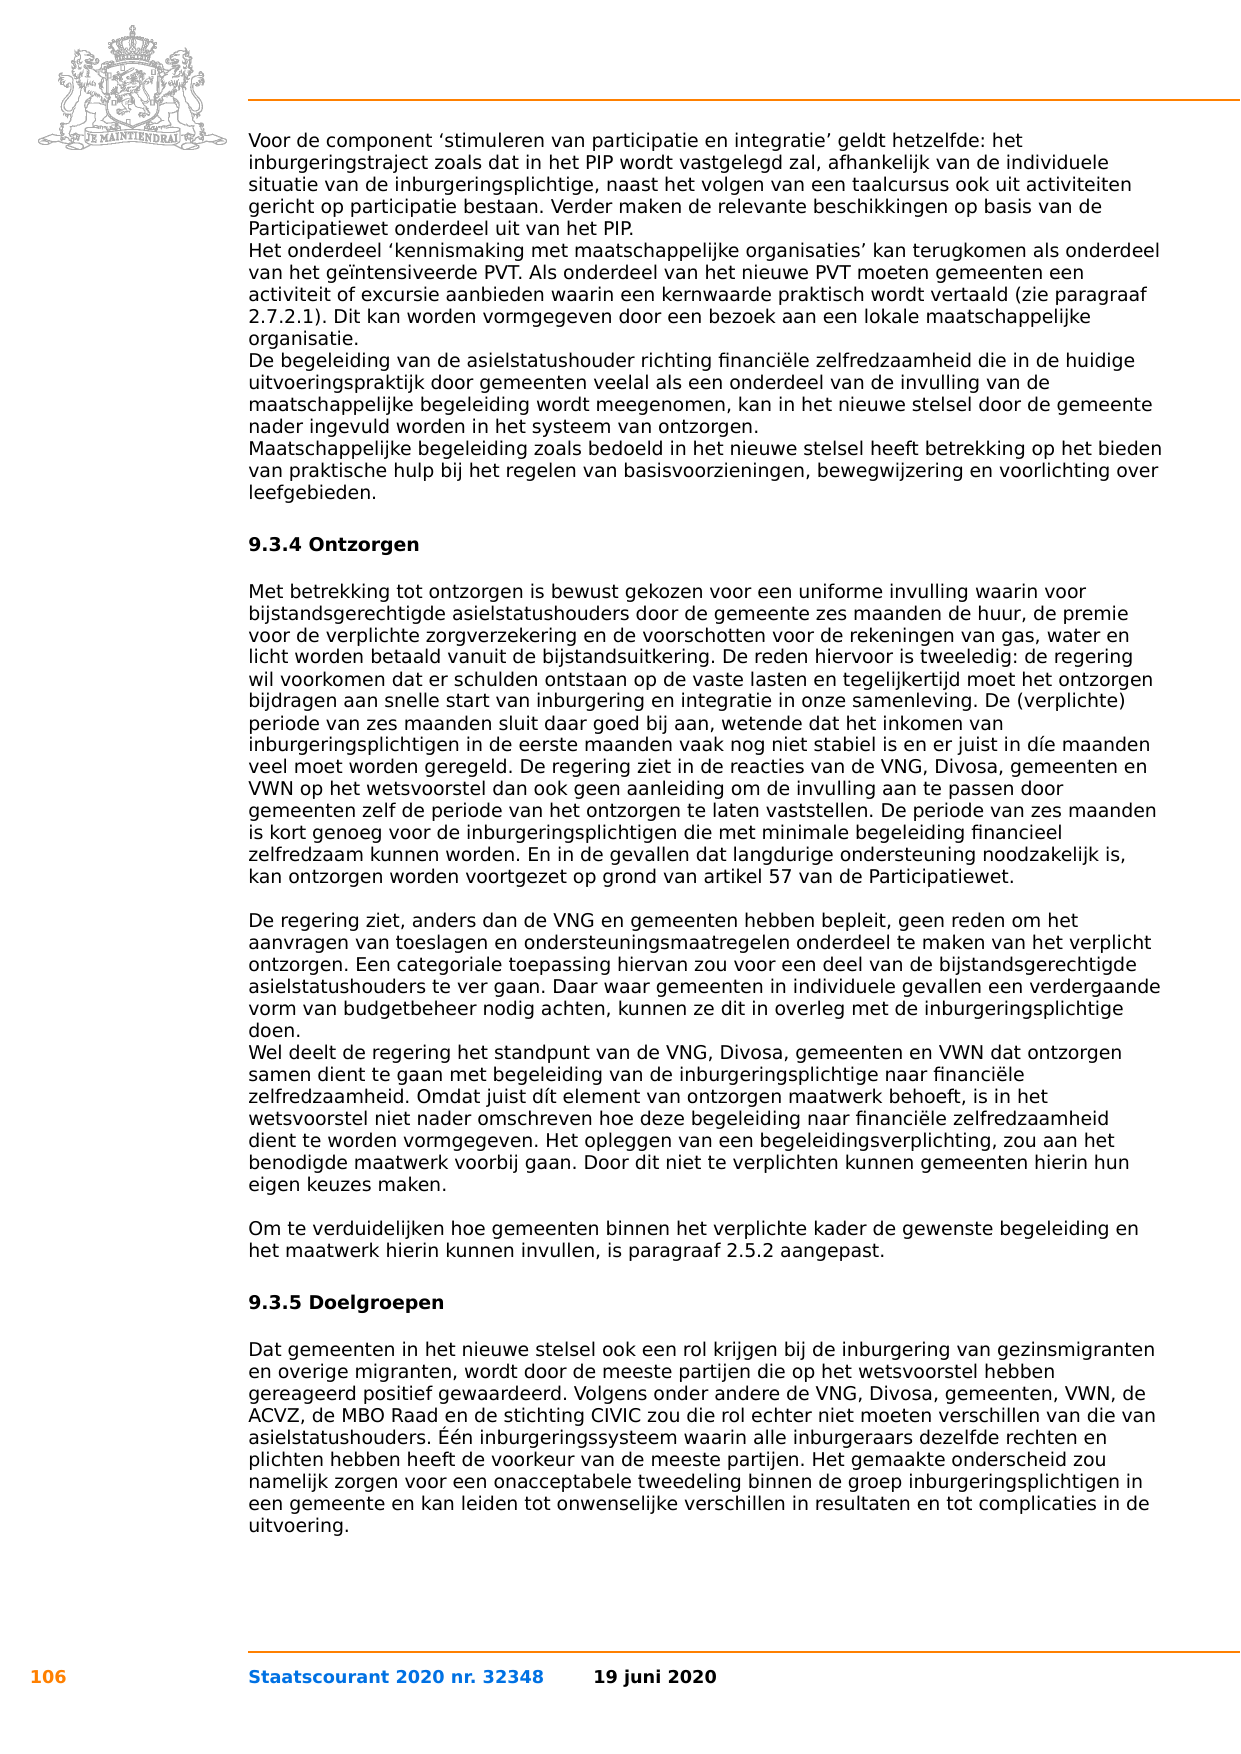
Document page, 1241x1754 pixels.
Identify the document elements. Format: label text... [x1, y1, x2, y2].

text De begeleiding van de asielstatushouder richting financiële zelfredzaamheid die in de huidige uitvoeringspraktijk door gemeenten veelal als een onderdeel van de invulling van de maatschappelijke begeleiding wordt meegenomen, kan in het nieuwe stelsel door de gemeente nader ingevuld worden in het systeem van ontzorgen. [248, 350, 1163, 438]
text Wel deelt de regering het standpunt van de VNG, Divosa, gemeenten en VWN dat ontzorgen samen dient te gaan met begeleiding van de inburgeringsplichtige naar financiële zelfredzaamheid. Omdat juist dít element van ontzorgen maatwerk behoeft, is in het wetsvoorstel niet nader omschreven hoe deze begeleiding naar financiële zelfredzaamheid dient te worden vormgegeven. Het opleggen van een begeleidingsverplichting, zou aan het benodigde maatwerk voorbij gaan. Door dit niet te verplichten kunnen gemeenten hierin hun eigen keuzes maken. [248, 1042, 1163, 1196]
text Om te verduidelijken hoe gemeenten binnen het verplichte kader de gewenste begeleiding en het maatwerk hierin kunnen invullen, is paragraaf 2.5.2 aangepast. [248, 1218, 1163, 1262]
text Dat gemeenten in het nieuwe stelsel ook een rol krijgen bij de inburgering van gezinsmigranten en overige migranten, wordt door de meeste partijen die op het wetsvoorstel hebben gereageerd positief gewaardeerd. Volgens onder andere de VNG, Divosa, gemeenten, VWN, de ACVZ, de MBO Raad en de stichting CIVIC zou die rol echter niet moeten verschillen van die van asielstatushouders. Één inburgeringssysteem waarin alle inburgeraars dezelfde rechten en plichten hebben heeft de voorkeur van de meeste partijen. Het gemaakte onderscheid zou namelijk zorgen voor een onacceptabele tweedeling binnen de groep inburgeringsplichtigen in een gemeente en kan leiden tot onwenselijke verschillen in resultaten en tot complicaties in de uitvoering. [248, 1339, 1163, 1536]
text Met betrekking tot ontzorgen is bewust gekozen voor een uniforme invulling waarin voor bijstandsgerechtigde asielstatushouders door de gemeente zes maanden de huur, de premie voor de verplichte zorgverzekering en de voorschotten voor de rekeningen van gas, water en licht worden betaald vanuit de bijstandsuitkering. De reden hiervoor is tweeledig: de regering wil voorkomen dat er schulden ontstaan op de vaste lasten en tegelijkertijd moet het ontzorgen bijdragen aan snelle start van inburgering en integratie in onze samenleving. De (verplichte) periode van zes maanden sluit daar goed bij aan, wetende dat het inkomen van inburgeringsplichtigen in de eerste maanden vaak nog niet stabiel is en er juist in díe maanden veel moet worden geregeld. De regering ziet in de reacties van de VNG, Divosa, gemeenten en VWN op het wetsvoorstel dan ook geen aanleiding om de invulling aan te passen door gemeenten zelf de periode van het ontzorgen te laten vaststellen. De periode van zes maanden is kort genoeg voor de inburgeringsplichtigen die met minimale begeleiding financieel zelfredzaam kunnen worden. En in de gevallen dat langdurige ondersteuning noodzakelijk is, kan ontzorgen worden voortgezet op grond van artikel 57 van de Participatiewet. [248, 581, 1163, 888]
text Het onderdeel ‘kennismaking met maatschappelijke organisaties’ kan terugkomen als onderdeel van het geïntensiveerde PVT. Als onderdeel van het nieuwe PVT moeten gemeenten een activiteit of excursie aanbieden waarin een kernwaarde praktisch wordt vertaald (zie paragraaf 2.7.2.1). Dit kan worden vormgegeven door een bezoek aan een lokale maatschappelijke organisatie. [248, 240, 1163, 350]
picture [38, 25, 227, 150]
subtitle 9.3.5 Doelgroepen [248, 1292, 1163, 1314]
text Maatschappelijke begeleiding zoals bedoeld in het nieuwe stelsel heeft betrekking op het bieden van praktische hulp bij het regelen van basisvoorzieningen, bewegwijzering en voorlichting over leefgebieden. [248, 438, 1163, 503]
text Voor de component ‘stimuleren van participatie en integratie’ geldt hetzelfde: het inburgeringstraject zoals dat in het PIP wordt vastgelegd zal, afhankelijk van de individuele situatie van de inburgeringsplichtige, naast het volgen van een taalcursus ook uit activiteiten gericht op participatie bestaan. Verder maken de relevante beschikkingen op basis van de Participatiewet onderdeel uit van het PIP. [248, 130, 1163, 240]
subtitle 9.3.4 Ontzorgen [248, 533, 1163, 556]
text De regering ziet, anders dan de VNG en gemeenten hebben bepleit, geen reden om het aanvragen van toeslagen en ondersteuningsmaatregelen onderdeel te maken van het verplicht ontzorgen. Een categoriale toepassing hiervan zou voor een deel van de bijstandsgerechtigde asielstatushouders te ver gaan. Daar waar gemeenten in individuele gevallen een verdergaande vorm van budgetbeheer nodig achten, kunnen ze dit in overleg met de inburgeringsplichtige doen. [248, 910, 1163, 1042]
